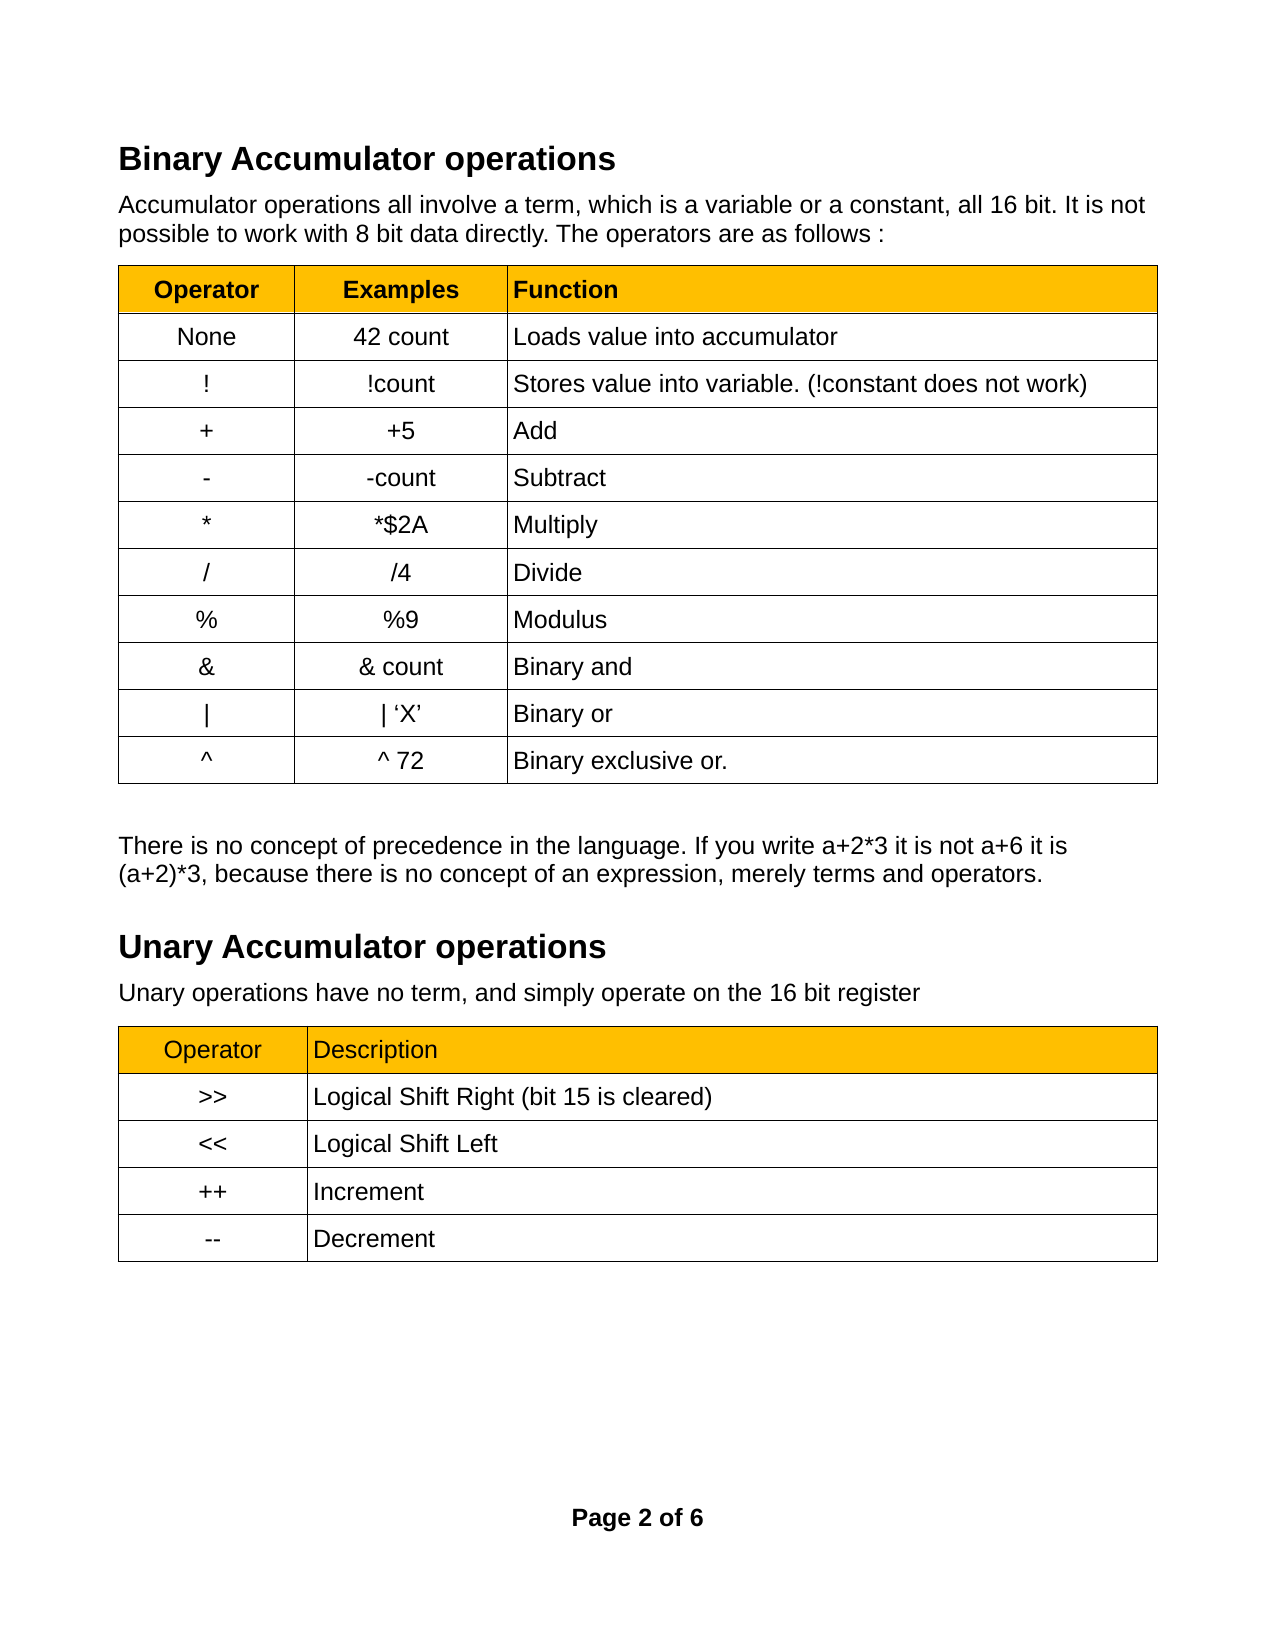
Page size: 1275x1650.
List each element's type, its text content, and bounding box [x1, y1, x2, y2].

text Accumulator operations all involve a term, which is a variable or a constant, all 16 bit. It is not possible to work with 8 bit data directly. The operators are as follows : [118, 190, 1157, 248]
table_cell *$2A [295, 502, 507, 548]
table_cell & [119, 643, 294, 689]
table_cell Binary exclusive or. [508, 737, 1157, 783]
table_cell + [119, 408, 294, 454]
table_cell Binary and [508, 643, 1157, 689]
table_header Function [508, 266, 1157, 312]
text There is no concept of precedence in the language. If you write a+2*3 it is not a+6 it is (a+2)*3, because there is no concept of an expression, merely terms and operators. [118, 831, 1157, 888]
table_cell Logical Shift Left [308, 1121, 1157, 1167]
table_cell ! [119, 361, 294, 407]
table_cell /4 [295, 549, 507, 595]
table_cell Divide [508, 549, 1157, 595]
table_cell -count [295, 455, 507, 501]
table_cell ^ 72 [295, 737, 507, 783]
table_cell - [119, 455, 294, 501]
table_cell | ‘X’ [295, 690, 507, 736]
table_cell & count [295, 643, 507, 689]
table_cell %9 [295, 596, 507, 642]
table_cell * [119, 502, 294, 548]
table_cell Stores value into variable. (!constant does not work) [508, 361, 1157, 407]
table_cell Binary or [508, 690, 1157, 736]
table_cell 42 count [295, 314, 507, 359]
table_cell None [119, 314, 294, 359]
table_cell Subtract [508, 455, 1157, 501]
table_cell Decrement [308, 1215, 1157, 1261]
table_header Operator [119, 1027, 307, 1073]
table_cell Loads value into accumulator [508, 314, 1157, 359]
table_cell +5 [295, 408, 507, 454]
subtitle Unary Accumulator operations [118, 927, 1157, 965]
table_cell Add [508, 408, 1157, 454]
table_cell / [119, 549, 294, 595]
subtitle Binary Accumulator operations [118, 139, 1157, 178]
table_cell -- [119, 1215, 307, 1261]
table_cell Logical Shift Right (bit 15 is cleared) [308, 1074, 1157, 1120]
text Unary operations have no term, and simply operate on the 16 bit register [118, 978, 1157, 1007]
table_header Examples [295, 266, 507, 312]
table_cell | [119, 690, 294, 736]
table_cell Increment [308, 1168, 1157, 1214]
table_cell ^ [119, 737, 294, 783]
table_cell Multiply [508, 502, 1157, 548]
table_header Operator [119, 266, 294, 312]
table_cell ++ [119, 1168, 307, 1214]
table_header Description [308, 1027, 1157, 1073]
table_cell >> [119, 1074, 307, 1120]
table_cell !count [295, 361, 507, 407]
table_cell % [119, 596, 294, 642]
table_cell << [119, 1121, 307, 1167]
table_cell Modulus [508, 596, 1157, 642]
